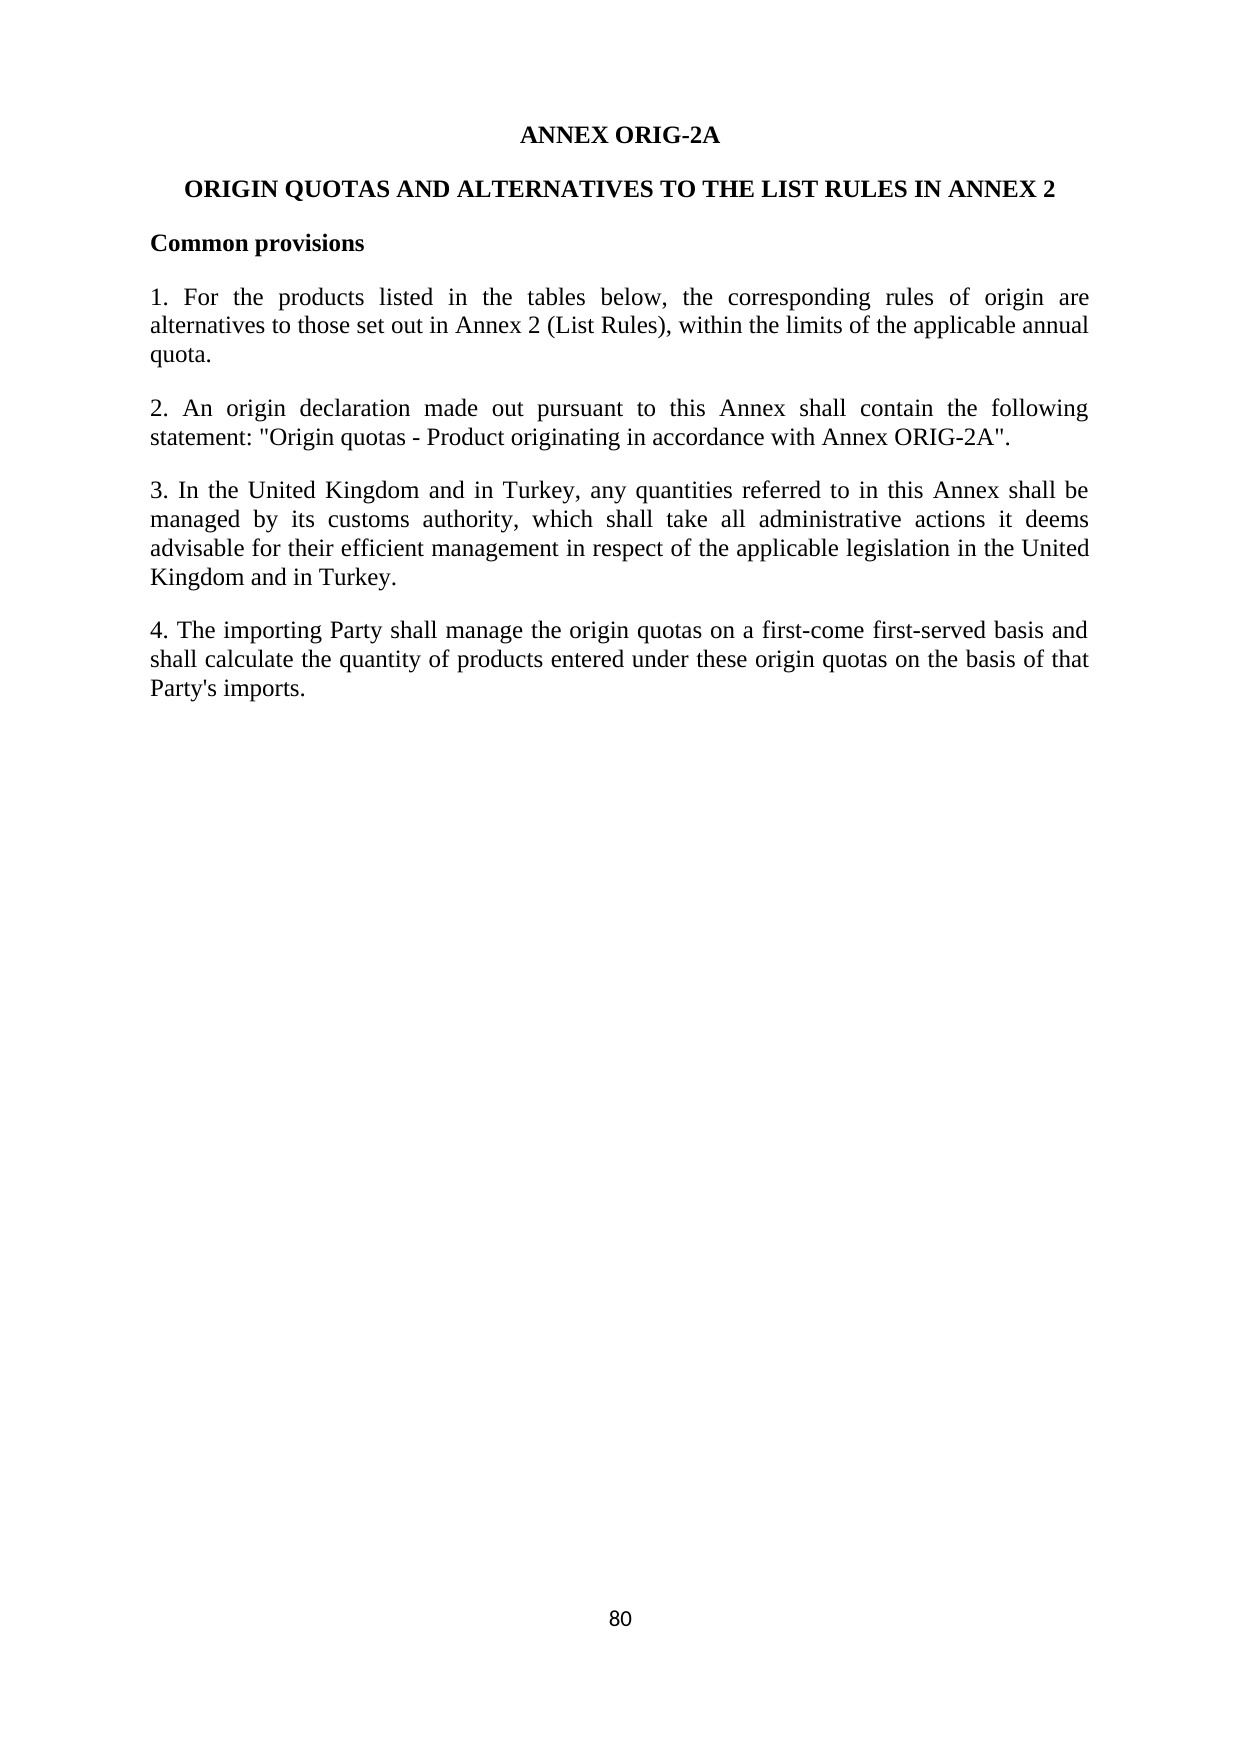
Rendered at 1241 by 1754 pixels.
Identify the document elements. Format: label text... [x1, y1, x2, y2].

text 4. The importing Party shall manage the origin quotas on a first-come first-served basis and shall calculate the quantity of products entered under these origin quotas on the basis of that Party's imports. [150, 616, 1090, 702]
text ANNEX ORIG-2A [150, 121, 1090, 149]
text 3. In the United Kingdom and in Turkey, any quantities referred to in this Annex shall be managed by its customs authority, which shall take all administrative actions it deems advisable for their efficient management in respect of the applicable legislation in the United Kingdom and in Turkey. [150, 476, 1090, 591]
text 2. An origin declaration made out pursuant to this Annex shall contain the following statement: "Origin quotas - Product originating in accordance with Annex ORIG-2A". [150, 393, 1090, 451]
text ORIGIN QUOTAS AND ALTERNATIVES TO THE LIST RULES IN ANNEX 2 [150, 174, 1090, 203]
text Common provisions [150, 228, 1090, 257]
text 1. For the products listed in the tables below, the corresponding rules of origin are alternatives to those set out in Annex 2 (List Rules), within the limits of the applicable annual quota. [150, 282, 1090, 368]
